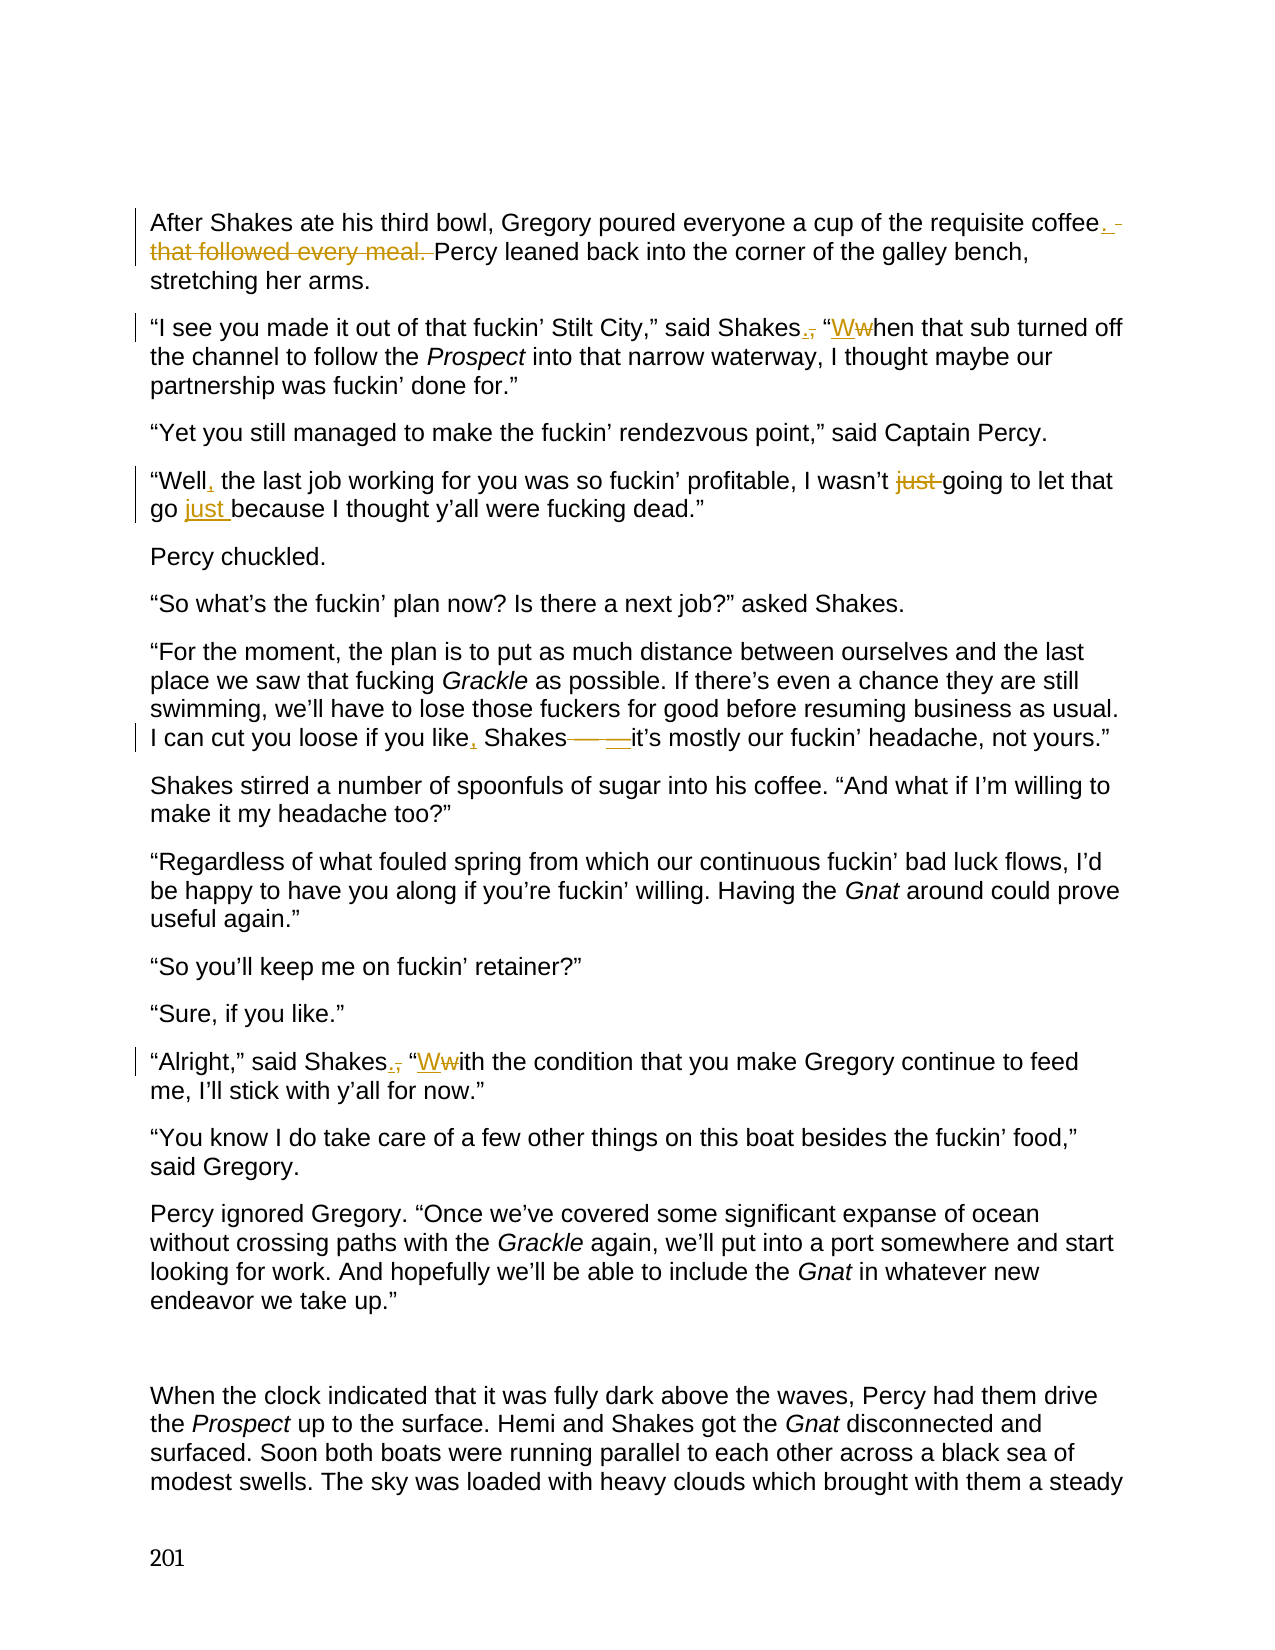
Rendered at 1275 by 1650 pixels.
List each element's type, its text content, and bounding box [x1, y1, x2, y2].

text Percy ignored Gregory. “Once we’ve covered some significant expanse of ocean without crossing paths with the Grackle again, we’ll put into a port somewhere and start looking for work. And hopefully we’ll be able to include the Gnat in whatever new endeavor we take up.” [150, 1199, 1125, 1314]
text “Well, the last job working for you was so fuckin’ profitable, I wasn’t going to let that go just because I thought y’all were fucking dead.” [150, 466, 1125, 523]
text “You know I do take care of a few other things on this boat besides the fuckin’ food,” said Gregory. [150, 1123, 1125, 1181]
text “I see you made it out of that fuckin’ Stilt City,” said Shakes. “When that sub turned off the channel to follow the Prospect into that narrow waterway, I thought maybe our partnership was fuckin’ done for.” [150, 313, 1125, 399]
text “So what’s the fuckin’ plan now? Is there a next job?” asked Shakes. [150, 589, 1125, 618]
text “For the moment, the plan is to put as much distance between ourselves and the last place we saw that fucking Grackle as possible. If there’s even a chance they are still swimming, we’ll have to lose those fuckers for good before resuming business as usual. I can cut you loose if you like, Shakes—it’s mostly our fuckin’ headache, not yours.” [150, 637, 1125, 752]
text “So you’ll keep me on fuckin’ retainer?” [150, 952, 1125, 981]
text When the clock indicated that it was fully dark above the waves, Percy had them drive the Prospect up to the surface. Hemi and Shakes got the Gnat disconnected and surfaced. Soon both boats were running parallel to each other across a black sea of modest swells. The sky was loaded with heavy clouds which brought with them a steady [150, 1381, 1125, 1496]
text “Yet you still managed to make the fuckin’ rendezvous point,” said Captain Percy. [150, 418, 1125, 447]
text “Alright,” said Shakes. “With the condition that you make Gregory continue to feed me, I’ll stick with y’all for now.” [150, 1047, 1125, 1104]
text Percy chuckled. [150, 542, 1125, 571]
text “Sure, if you like.” [150, 999, 1125, 1028]
text Shakes stirred a number of spoonfuls of sugar into his coffee. “And what if I’m willing to make it my headache too?” [150, 771, 1125, 828]
text After Shakes ate his third bowl, Gregory poured everyone a cup of the requisite coffee. Percy leaned back into the corner of the galley bench, stretching her arms. [150, 208, 1125, 294]
text “Regardless of what fouled spring from which our continuous fuckin’ bad luck flows, I’d be happy to have you along if you’re fuckin’ willing. Having the Gnat around could prove useful again.” [150, 847, 1125, 933]
